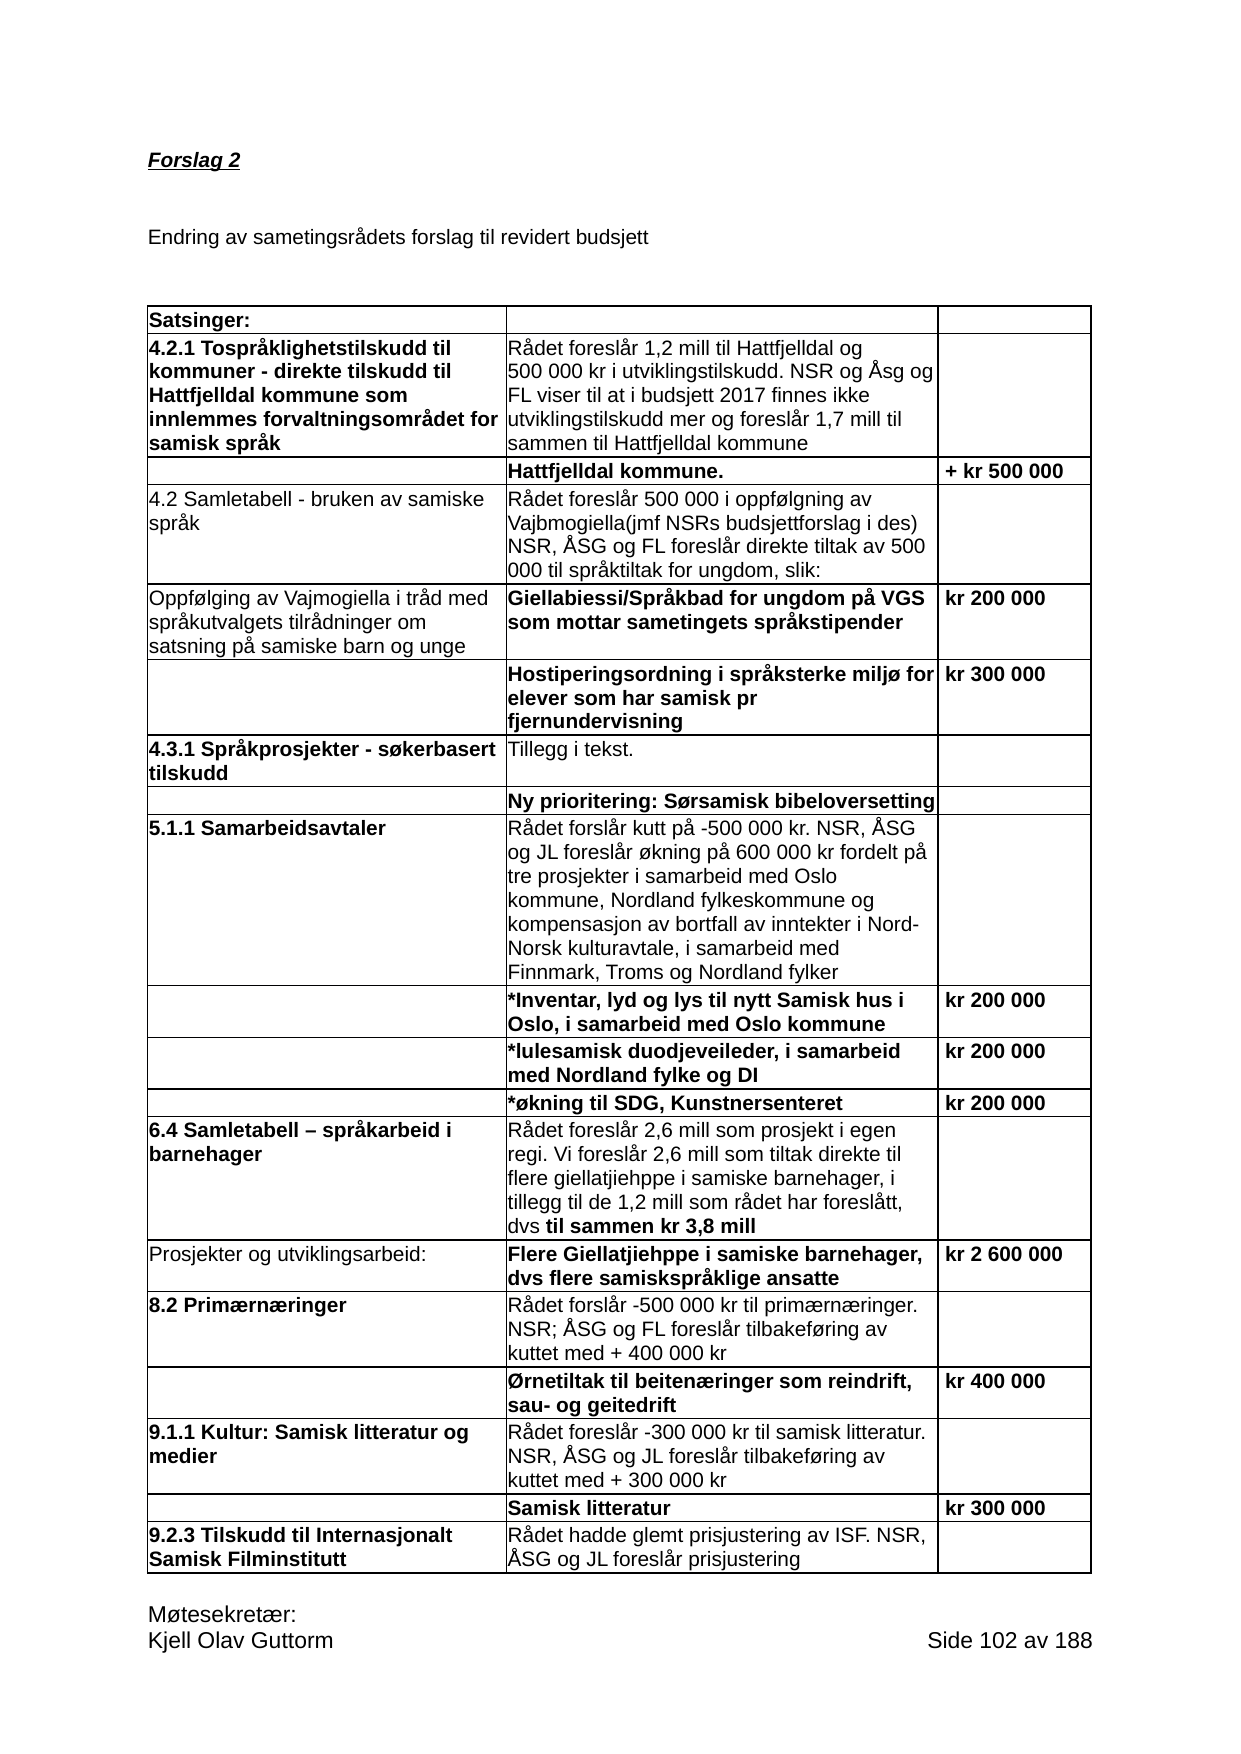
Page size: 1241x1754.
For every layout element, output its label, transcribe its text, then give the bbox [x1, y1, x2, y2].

table_cell [939, 334, 1090, 456]
table_cell kr 2 600 000 [939, 1241, 1090, 1291]
table_cell *økning til SDG, Kunstnersenteret [507, 1090, 937, 1116]
table_cell kr 300 000 [939, 1495, 1090, 1521]
table_cell Rådet foreslår 500 000 i oppfølgning av Vajbmogiella(jmf NSRs budsjettforslag i des) NSR, ÅSG og FL foreslår direkte tiltak av 500 000 til språktiltak for ungdom, slik: [507, 485, 937, 583]
table_cell Hostiperingsordning i språksterke miljø for elever som har samisk pr fjernundervisning [507, 660, 937, 734]
table_cell [148, 1090, 506, 1116]
table_cell Rådet foreslår -300 000 kr til samisk litteratur. NSR, ÅSG og JL foreslår tilbakeføring av kuttet med + 300 000 kr [507, 1419, 937, 1493]
table_cell + kr 500 000 [939, 458, 1090, 484]
table_cell 9.1.1 Kultur: Samisk litteratur og medier [148, 1419, 506, 1493]
table_cell kr 200 000 [939, 986, 1090, 1036]
table_cell Rådet forslår -500 000 kr til primærnæringer. NSR; ÅSG og FL foreslår tilbakeføring av kuttet med + 400 000 kr [507, 1292, 937, 1366]
table_cell Tillegg i tekst. [507, 736, 937, 786]
table_cell Flere Giellatjiehppe i samiske barnehager, dvs flere samiskspråklige ansatte [507, 1241, 937, 1291]
table_cell [939, 736, 1090, 786]
table_cell Rådet hadde glemt prisjustering av ISF. NSR, ÅSG og JL foreslår prisjustering [507, 1522, 937, 1572]
table_cell Ny prioritering: Sørsamisk bibeloversetting [507, 787, 937, 813]
table_cell Giellabiessi/Språkbad for ungdom på VGS som mottar sametingets språkstipender [507, 585, 937, 659]
table_cell [939, 1292, 1090, 1366]
table_cell kr 300 000 [939, 660, 1090, 734]
table_cell [939, 815, 1090, 985]
table_cell [148, 1038, 506, 1088]
table_header [939, 307, 1090, 333]
table_cell [939, 1522, 1090, 1572]
table_cell kr 200 000 [939, 1090, 1090, 1116]
table_cell Oppfølging av Vajmogiella i tråd med språkutvalgets tilrådninger om satsning på samiske barn og unge [148, 585, 506, 659]
table_cell [148, 787, 506, 813]
table_cell 4.3.1 Språkprosjekter - søkerbasert tilskudd [148, 736, 506, 786]
table_cell Hattfjelldal kommune. [507, 458, 937, 484]
table_cell 4.2 Samletabell - bruken av samiske språk [148, 485, 506, 583]
table_cell [939, 1419, 1090, 1493]
table_cell [148, 986, 506, 1036]
table_cell 5.1.1 Samarbeidsavtaler [148, 815, 506, 985]
table_cell Ørnetiltak til beitenæringer som reindrift, sau- og geitedrift [507, 1368, 937, 1418]
table_cell Prosjekter og utviklingsarbeid: [148, 1241, 506, 1291]
table_cell kr 200 000 [939, 585, 1090, 659]
table_cell [939, 787, 1090, 813]
table_cell [148, 660, 506, 734]
table_cell 4.2.1 Tospråklighetstilskudd til kommuner - direkte tilskudd til Hattfjelldal kommune som innlemmes forvaltningsområdet for samisk språk [148, 334, 506, 456]
table_cell 6.4 Samletabell – språkarbeid i barnehager [148, 1117, 506, 1239]
table_header [507, 307, 937, 333]
table_cell Rådet foreslår 2,6 mill som prosjekt i egen regi. Vi foreslår 2,6 mill som tiltak direkte til flere giellatjiehppe i samiske barnehager, i tillegg til de 1,2 mill som rådet har foreslått, dvs til sammen kr 3,8 mill [507, 1117, 937, 1239]
table_cell 8.2 Primærnæringer [148, 1292, 506, 1366]
table_cell *lulesamisk duodjeveileder, i samarbeid med Nordland fylke og DI [507, 1038, 937, 1088]
table_cell 9.2.3 Tilskudd til Internasjonalt Samisk Filminstitutt [148, 1522, 506, 1572]
table_cell [148, 1368, 506, 1418]
table_cell *Inventar, lyd og lys til nytt Samisk hus i Oslo, i samarbeid med Oslo kommune [507, 986, 937, 1036]
table_cell Samisk litteratur [507, 1495, 937, 1521]
table_cell kr 200 000 [939, 1038, 1090, 1088]
table_cell [148, 1495, 506, 1521]
table_cell Rådet forslår kutt på -500 000 kr. NSR, ÅSG og JL foreslår økning på 600 000 kr fordelt på tre prosjekter i samarbeid med Oslo kommune, Nordland fylkeskommune og kompensasjon av bortfall av inntekter i Nord-Norsk kulturavtale, i samarbeid med Finnmark, Troms og Nordland fylker [507, 815, 937, 985]
table_header Forslag 2 Endring av sametingsrådets forslag til revidert budsjett [136, 148, 1104, 1574]
table_cell [939, 1117, 1090, 1239]
table_cell Rådet foreslår 1,2 mill til Hattfjelldal og 500 000 kr i utviklingstilskudd. NSR og Åsg og FL viser til at i budsjett 2017 finnes ikke utviklingstilskudd mer og foreslår 1,7 mill til sammen til Hattfjelldal kommune [507, 334, 937, 456]
table_header Satsinger: [148, 307, 506, 333]
table_cell kr 400 000 [939, 1368, 1090, 1418]
table_cell [939, 485, 1090, 583]
table_cell [148, 458, 506, 484]
